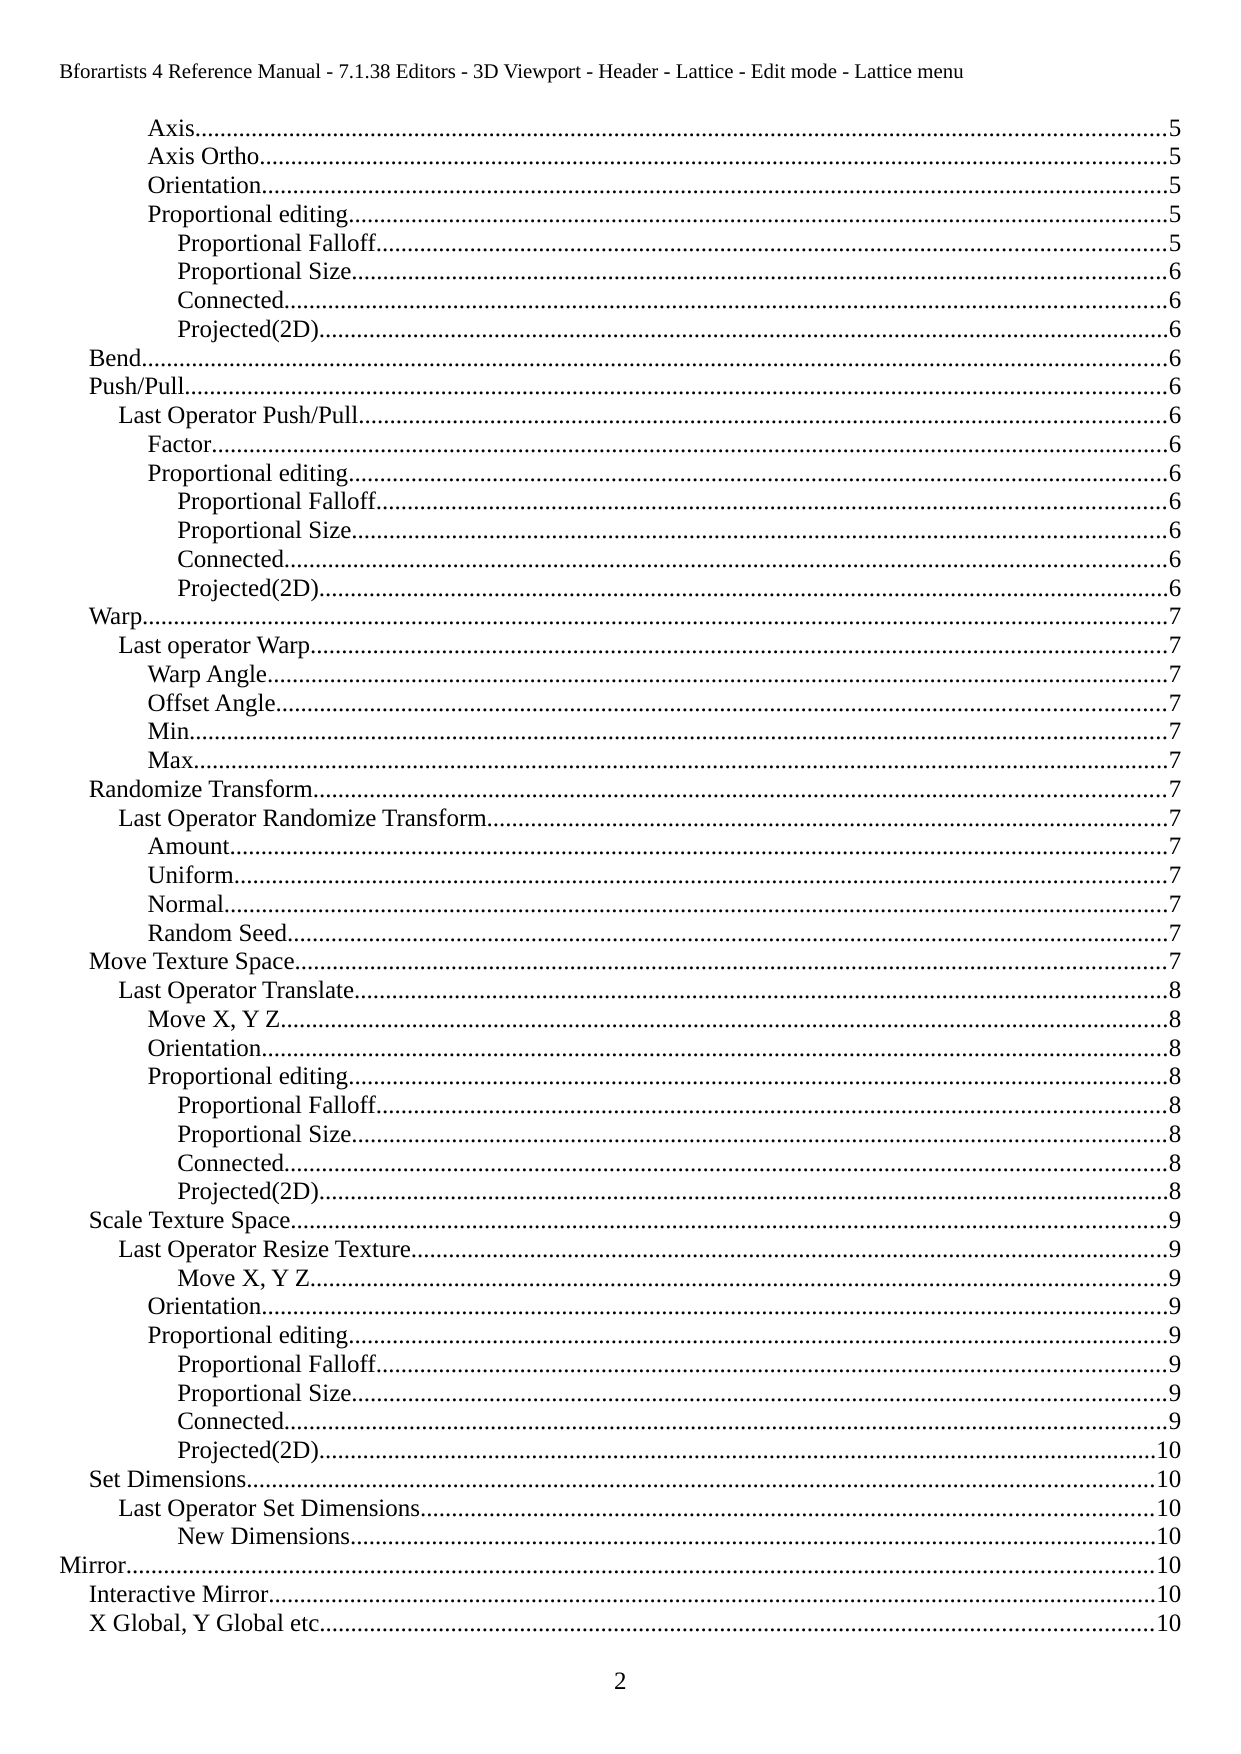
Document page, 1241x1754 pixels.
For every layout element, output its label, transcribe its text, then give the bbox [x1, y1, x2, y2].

text Move X, Y Z 9 [177, 1263, 1181, 1291]
text Uniform 7 [147, 860, 1181, 889]
text Last Operator Push/Pull 6 [118, 400, 1181, 429]
text Connected 8 [177, 1148, 1181, 1176]
text Orientation 8 [147, 1033, 1181, 1061]
text Offset Angle 7 [147, 688, 1181, 716]
text Randomize Transform 7 [88, 774, 1181, 803]
text Axis 5 [147, 113, 1181, 141]
text Interactive Mirror 10 [88, 1579, 1181, 1608]
text Proportional Falloff 9 [177, 1349, 1181, 1378]
text Last Operator Resize Texture 9 [118, 1234, 1181, 1263]
text Proportional editing 6 [147, 458, 1181, 486]
text Factor 6 [147, 429, 1181, 458]
text Mirror 10 [59, 1550, 1181, 1579]
text Proportional editing 8 [147, 1061, 1181, 1090]
text Proportional Size 6 [177, 256, 1181, 285]
text Scale Texture Space 9 [88, 1205, 1181, 1234]
text Connected 9 [177, 1406, 1181, 1435]
text Connected 6 [177, 285, 1181, 314]
text Proportional editing 5 [147, 199, 1181, 228]
text Max 7 [147, 745, 1181, 774]
text Axis Ortho 5 [147, 141, 1181, 170]
text Warp Angle 7 [147, 659, 1181, 688]
text Warp 7 [88, 601, 1181, 630]
text Proportional Size 9 [177, 1378, 1181, 1406]
text Orientation 9 [147, 1291, 1181, 1320]
text Projected(2D) 8 [177, 1176, 1181, 1205]
text Orientation 5 [147, 170, 1181, 199]
text Bend 6 [88, 343, 1181, 371]
text Connected 6 [177, 544, 1181, 573]
text Random Seed 7 [147, 918, 1181, 946]
text Proportional Falloff 5 [177, 228, 1181, 256]
text Min 7 [147, 716, 1181, 745]
text New Dimensions 10 [177, 1521, 1181, 1550]
text Projected(2D) 6 [177, 573, 1181, 601]
text Last Operator Set Dimensions 10 [118, 1493, 1181, 1521]
text Proportional editing 9 [147, 1320, 1181, 1349]
text Push/Pull 6 [88, 371, 1181, 400]
text Proportional Falloff 6 [177, 486, 1181, 515]
text Last Operator Randomize Transform 7 [118, 803, 1181, 831]
text Projected(2D) 10 [177, 1435, 1181, 1464]
text Move X, Y Z 8 [147, 1004, 1181, 1033]
text X Global, Y Global etc. 10 [88, 1608, 1181, 1636]
text Set Dimensions 10 [88, 1464, 1181, 1493]
text Move Texture Space 7 [88, 946, 1181, 975]
text Projected(2D) 6 [177, 314, 1181, 343]
text Normal 7 [147, 889, 1181, 918]
text Amount 7 [147, 831, 1181, 860]
text Proportional Falloff 8 [177, 1090, 1181, 1119]
text Last operator Warp 7 [118, 630, 1181, 659]
text Proportional Size 6 [177, 515, 1181, 544]
text Last Operator Translate 8 [118, 975, 1181, 1004]
text Proportional Size 8 [177, 1119, 1181, 1148]
